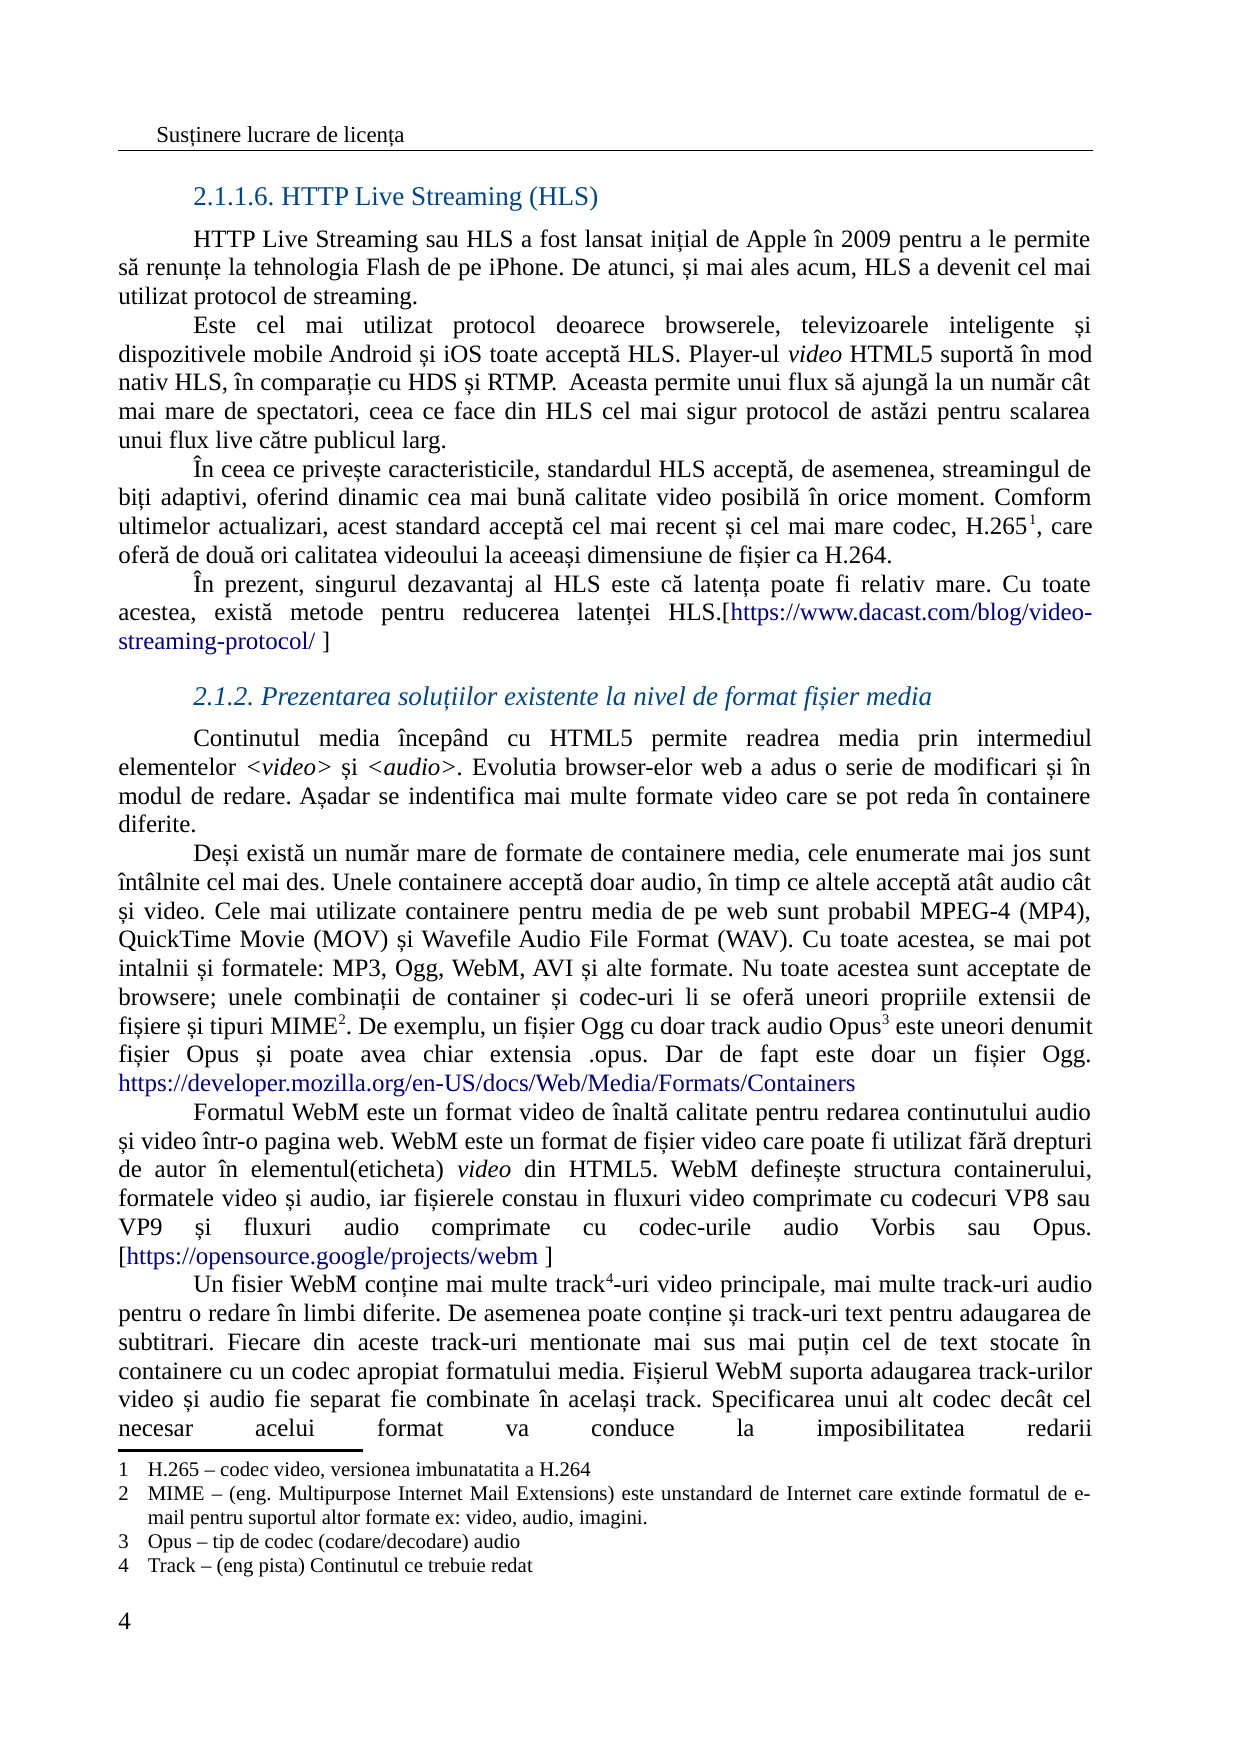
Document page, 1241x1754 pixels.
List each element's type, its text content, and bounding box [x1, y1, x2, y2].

text Track – (eng pista) Continutul ce trebuie redat [118, 1553, 1093, 1577]
text MIME – (eng. Multipurpose Internet Mail Extensions) este unstandard de Internet care extinde formatul de e-mail pentru suportul altor formate ex: video, audio, imagini. [118, 1481, 1093, 1529]
text H.265 – codec video, versionea imbunatatita a H.264 [118, 1457, 1093, 1481]
subtitle Prezentarea soluțiilor existente la nivel de format fișier media [193, 680, 1093, 711]
subtitle HTTP Live Streaming (HLS) [193, 180, 1093, 211]
text Formatul WebM este un format video de înaltă calitate pentru redarea continutului audio și video într-o pagina web. WebM este un format de fișier video care poate fi utilizat fără drepturi de autor în elementul(eticheta) video din HTML5. WebM definește structura containerului, formatele video și audio, iar fișierele constau in fluxuri video comprimate cu codecuri VP8 sau VP9 și fluxuri audio comprimate cu codec-urile audio Vorbis sau Opus.[https://opensource.google/projects/webm ] [118, 1097, 1093, 1269]
text HTTP Live Streaming sau HLS a fost lansat inițial de Apple în 2009 pentru a le permite să renunțe la tehnologia Flash de pe iPhone. De atunci, și mai ales acum, HLS a devenit cel mai utilizat protocol de streaming. [118, 224, 1093, 310]
text Deși există un număr mare de formate de containere media, cele enumerate mai jos sunt întâlnite cel mai des. Unele containere acceptă doar audio, în timp ce altele acceptă atât audio cât și video. Cele mai utilizate containere pentru media de pe web sunt probabil MPEG-4 (MP4), QuickTime Movie (MOV) și Wavefile Audio File Format (WAV). Cu toate acestea, se mai pot intalnii și formatele: MP3, Ogg, WebM, AVI și alte formate. Nu toate acestea sunt acceptate de browsere; unele combinații de container și codec-uri li se oferă uneori propriile extensii de fișiere și tipuri MIME. De exemplu, un fișier Ogg cu doar track audio Opus este uneori denumit fișier Opus și poate avea chiar extensia .opus. Dar de fapt este doar un fișier Ogg. https://developer.mozilla.org/en-US/docs/Web/Media/Formats/Containers [118, 838, 1093, 1097]
text Opus – tip de codec (codare/decodare) audio [118, 1529, 1093, 1553]
text Un fisier WebM conține mai multe track-uri video principale, mai multe track-uri audio pentru o redare în limbi diferite. De asemenea poate conține și track-uri text pentru adaugarea de subtitrari. Fiecare din aceste track-uri mentionate mai sus mai puțin cel de text stocate în containere cu un codec apropiat formatului media. Fișierul WebM suporta adaugarea track-urilor video și audio fie separat fie combinate în același track. Specificarea unui alt codec decât cel necesar acelui format va conduce la imposibilitatea redarii [118, 1269, 1093, 1442]
text În ceea ce privește caracteristicile, standardul HLS acceptă, de asemenea, streamingul de biți adaptivi, oferind dinamic cea mai bună calitate video posibilă în orice moment. Comform ultimelor actualizari, acest standard acceptă cel mai recent și cel mai mare codec, H.265, care oferă de două ori calitatea videoului la aceeași dimensiune de fișier ca H.264. [118, 454, 1093, 569]
text Este cel mai utilizat protocol deoarece browserele, televizoarele inteligente și dispozitivele mobile Android și iOS toate acceptă HLS. Player-ul video HTML5 suportă în mod nativ HLS, în comparație cu HDS și RTMP. Aceasta permite unui flux să ajungă la un număr cât mai mare de spectatori, ceea ce face din HLS cel mai sigur protocol de astăzi pentru scalarea unui flux live către publicul larg. [118, 310, 1093, 454]
text În prezent, singurul dezavantaj al HLS este că latența poate fi relativ mare. Cu toate acestea, există metode pentru reducerea latenței HLS.[https://www.dacast.com/blog/video-streaming-protocol/ ] [118, 569, 1093, 655]
text Continutul media începând cu HTML5 permite readrea media prin intermediul elementelor <video> și <audio>. Evolutia browser-elor web a adus o serie de modificari și în modul de redare. Așadar se indentifica mai multe formate video care se pot reda în containere diferite. [118, 723, 1093, 838]
